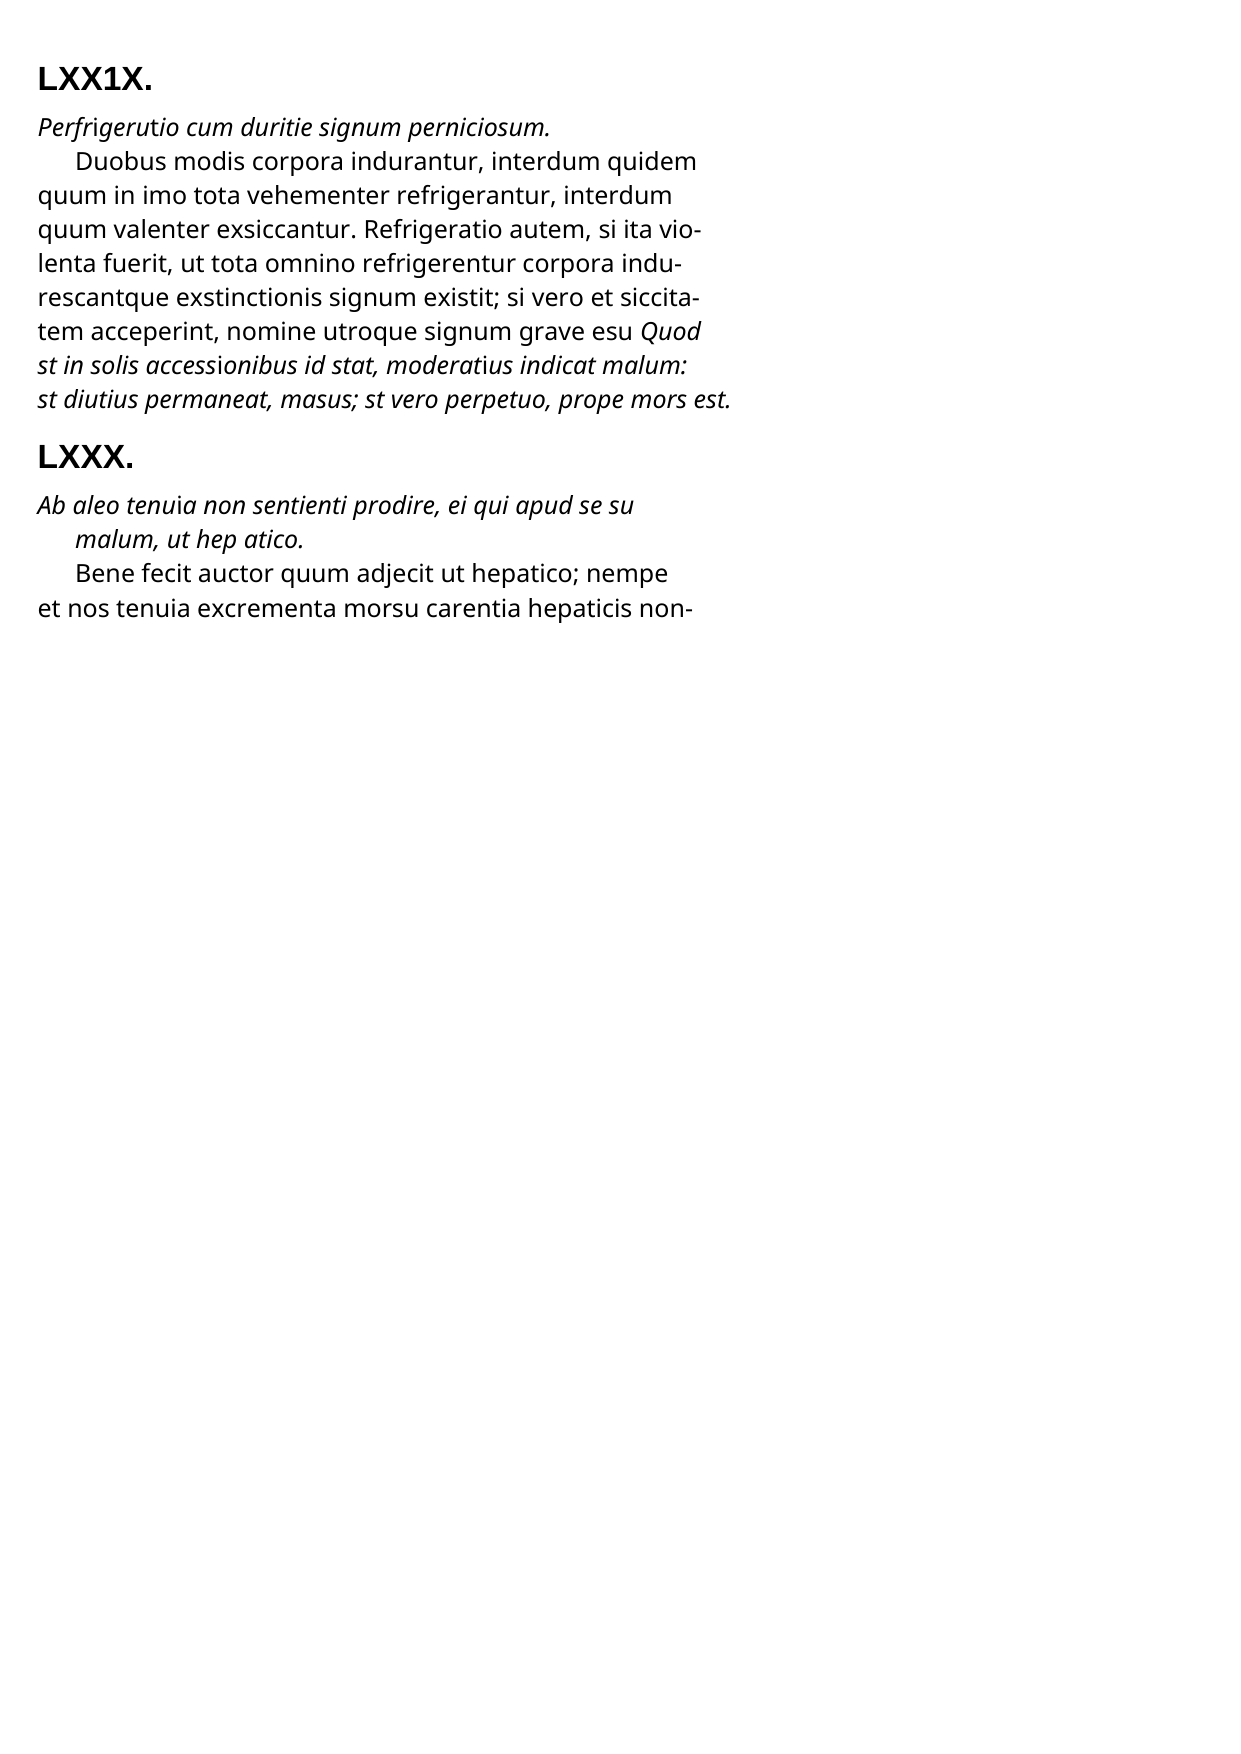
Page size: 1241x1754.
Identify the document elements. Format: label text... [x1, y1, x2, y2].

subtitle LXXX. [37, 437, 1203, 476]
text Bene fecit auctor quum adjecit ut hepatico; nempe et nos tenuia excrementa morsu carentia hepaticis non- [37, 556, 1203, 624]
text Duobus modis corpora indurantur, interdum quidem quum in imo tota vehementer refrigerantur, interdum quum valenter exsiccantur. Refrigeratio autem, si ita vio- lenta fuerit, ut tota omnino refrigerentur corpora indu- rescantque exstinctionis signum existit; si vero et siccita- tem acceperint, nomine utroque signum grave esu Quod st in solis accessionibus id stat, moderatius indicat malum: st diutius permaneat, masus; st vero perpetuo, prope mors est. [37, 143, 1203, 416]
subtitle LXX1X. [37, 58, 1203, 97]
text Perfrigerutio cum duritie signum perniciosum. [37, 109, 1203, 143]
text Ab aleo tenuia non sentienti prodire, ei qui apud se su malum, ut hep atico. [37, 488, 1203, 556]
